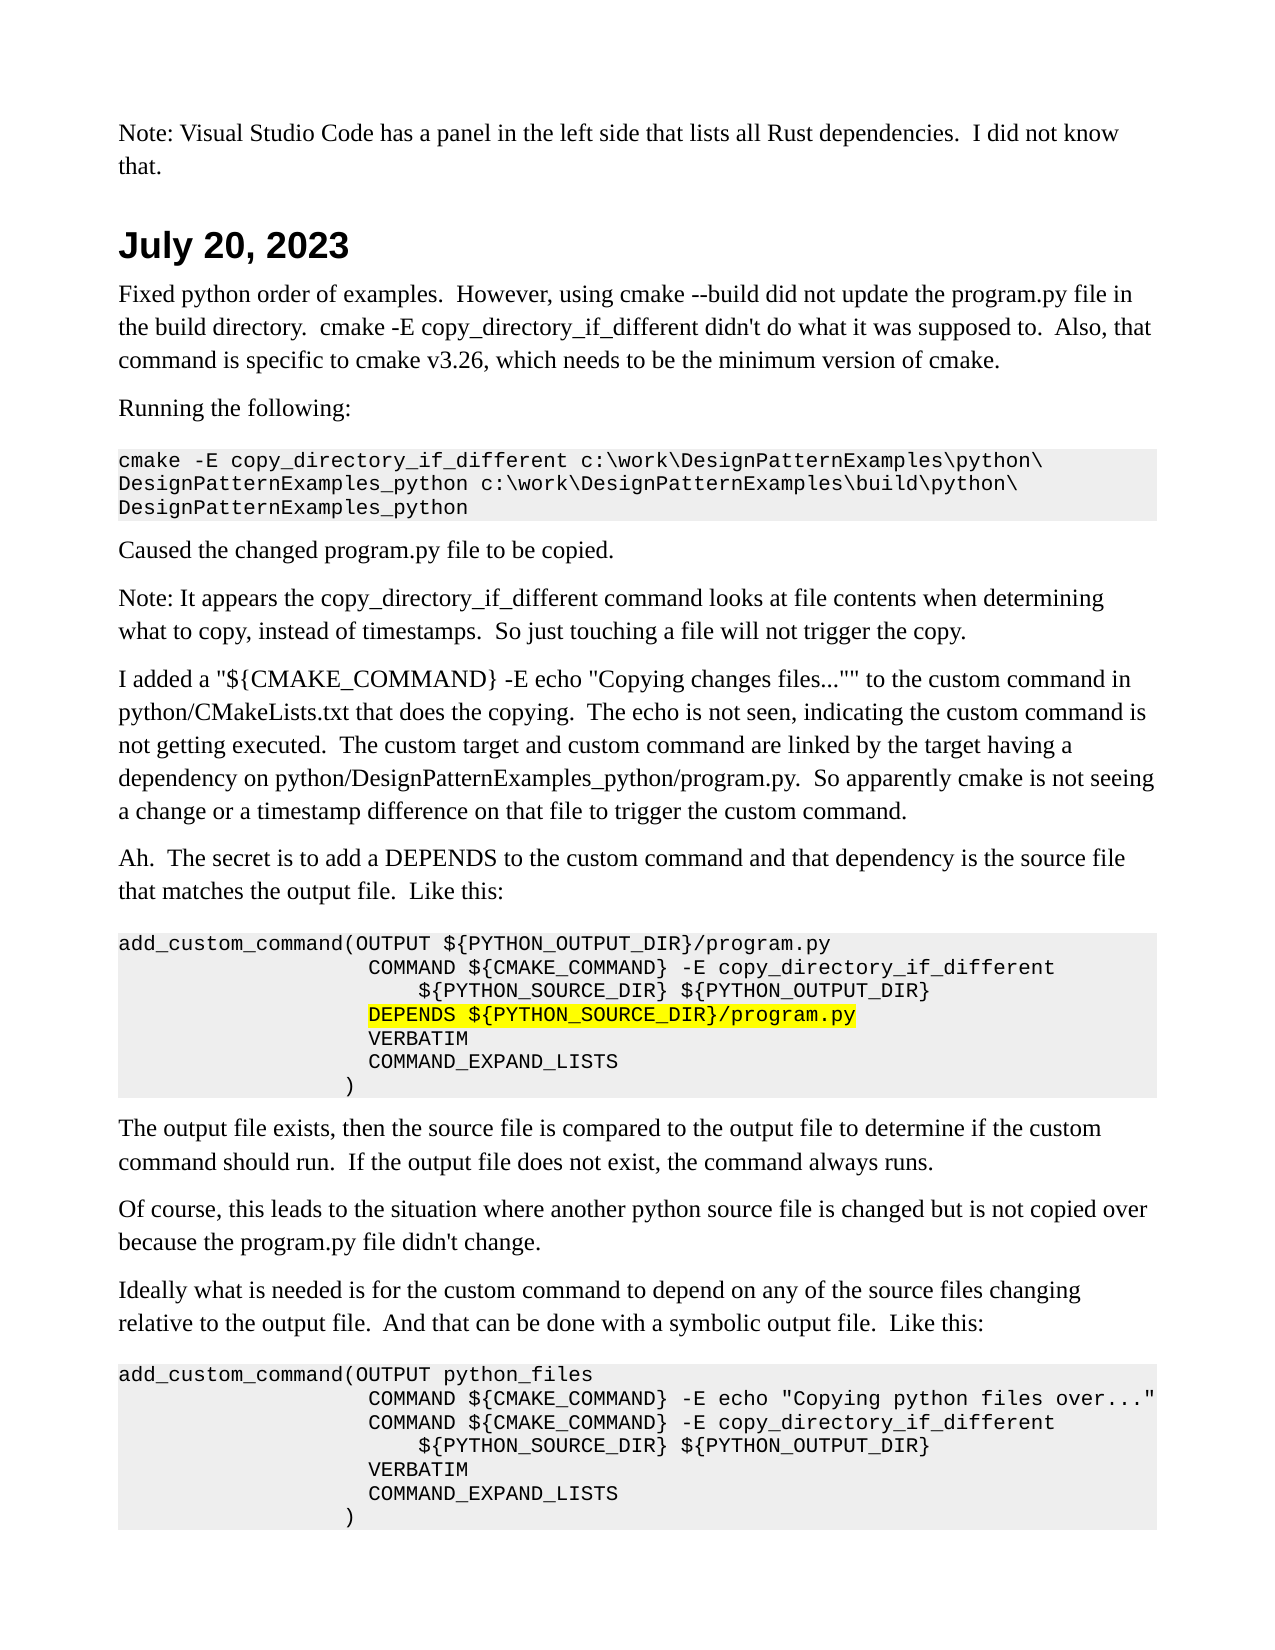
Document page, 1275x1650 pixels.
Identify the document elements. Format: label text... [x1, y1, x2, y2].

text Caused the changed program.py file to be copied. [118, 536, 1157, 564]
text ) [118, 1075, 1157, 1098]
text add_custom_command(OUTPUT python_files [118, 1364, 1157, 1388]
subtitle July 20, 2023 [118, 224, 1157, 267]
text ) [118, 1506, 1157, 1530]
text Of course, this leads to the situation where another python source file is changed but is not copied over because the program.py file didn't change. [118, 1194, 1157, 1256]
text Ah. The secret is to add a DEPENDS to the custom command and that dependency is the source file that matches the output file. Like this: [118, 843, 1157, 905]
text I added a "${CMAKE_COMMAND} -E echo "Copying changes files..."" to the custom command in python/CMakeLists.txt that does the copying. The echo is not seen, indicating the custom command is not getting executed. The custom target and custom command are linked by the target having a dependency on python/DesignPatternExamples_python/program.py. So apparently cmake is not seeing a change or a timestamp difference on that file to trigger the custom command. [118, 664, 1157, 824]
text The output file exists, then the source file is compared to the output file to determine if the custom command should run. If the output file does not exist, the command always runs. [118, 1113, 1157, 1175]
text VERBATIM [118, 1459, 1157, 1483]
text ${PYTHON_SOURCE_DIR} ${PYTHON_OUTPUT_DIR} [118, 980, 1157, 1004]
text Note: It appears the copy_directory_if_different command looks at file contents when determining what to copy, instead of timestamps. So just touching a file will not trigger the copy. [118, 583, 1157, 645]
text VERBATIM [118, 1028, 1157, 1051]
text COMMAND_EXPAND_LISTS [118, 1483, 1157, 1506]
text Fixed python order of examples. However, using cmake --build did not update the program.py file in the build directory. cmake -E copy_directory_if_different didn't do what it was supposed to. Also, that command is specific to cmake v3.26, which needs to be the minimum version of cmake. [118, 279, 1157, 374]
text Running the following: [118, 393, 1157, 422]
text cmake -E copy_directory_if_different c:\work\DesignPatternExamples\python\DesignPatternExamples_python c:\work\DesignPatternExamples\build\python\DesignPatternExamples_python [118, 449, 1157, 521]
text COMMAND ${CMAKE_COMMAND} -E copy_directory_if_different [118, 957, 1157, 980]
text Ideally what is needed is for the custom command to depend on any of the source files changing relative to the output file. And that can be done with a symbolic output file. Like this: [118, 1275, 1157, 1337]
text ${PYTHON_SOURCE_DIR} ${PYTHON_OUTPUT_DIR} [118, 1435, 1157, 1459]
text COMMAND_EXPAND_LISTS [118, 1051, 1157, 1075]
text COMMAND ${CMAKE_COMMAND} -E copy_directory_if_different [118, 1412, 1157, 1435]
text Note: Visual Studio Code has a panel in the left side that lists all Rust dependencies. I did not know that. [118, 118, 1157, 180]
text COMMAND ${CMAKE_COMMAND} -E echo "Copying python files over..." [118, 1388, 1157, 1412]
text add_custom_command(OUTPUT ${PYTHON_OUTPUT_DIR}/program.py [118, 933, 1157, 957]
text DEPENDS ${PYTHON_SOURCE_DIR}/program.py [118, 1004, 1157, 1028]
